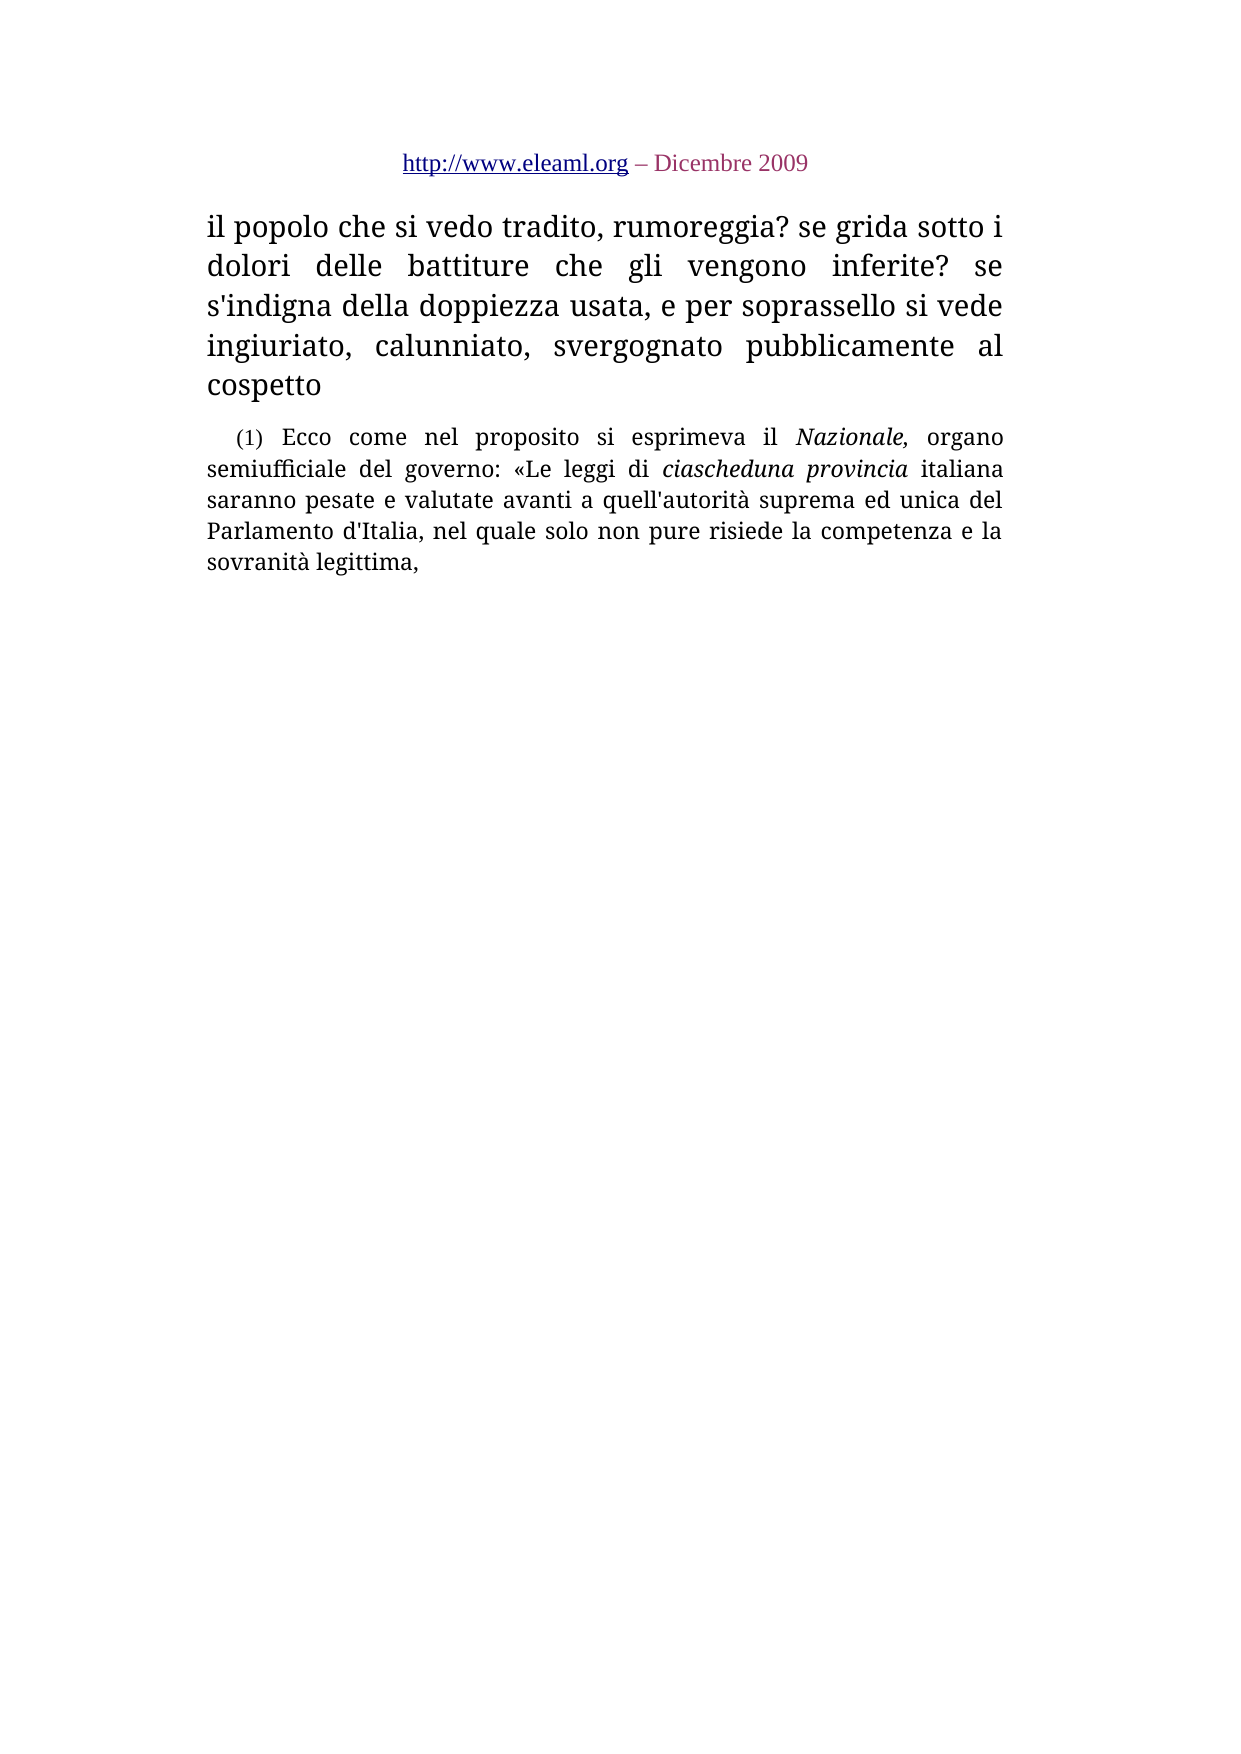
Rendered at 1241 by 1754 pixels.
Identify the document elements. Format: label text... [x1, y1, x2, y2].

list Ecco come nel proposito si esprimeva il Nazionale, organo semiufficiale del governo: «Le leggi di ciascheduna provincia italiana saranno pesate e valutate avanti a quell'autorità suprema ed unica del Parlamento d'Italia, nel quale solo non pure risiede la competenza e la sovranità legittima, [207, 421, 1004, 578]
text il popolo che si vedo tradito, rumoreggia? se grida sotto i dolori delle battiture che gli vengono inferite? se s'indigna della doppiezza usata, e per soprassello si vede ingiuriato, calunniato, svergognato pubblicamente al cospetto [207, 206, 1004, 404]
